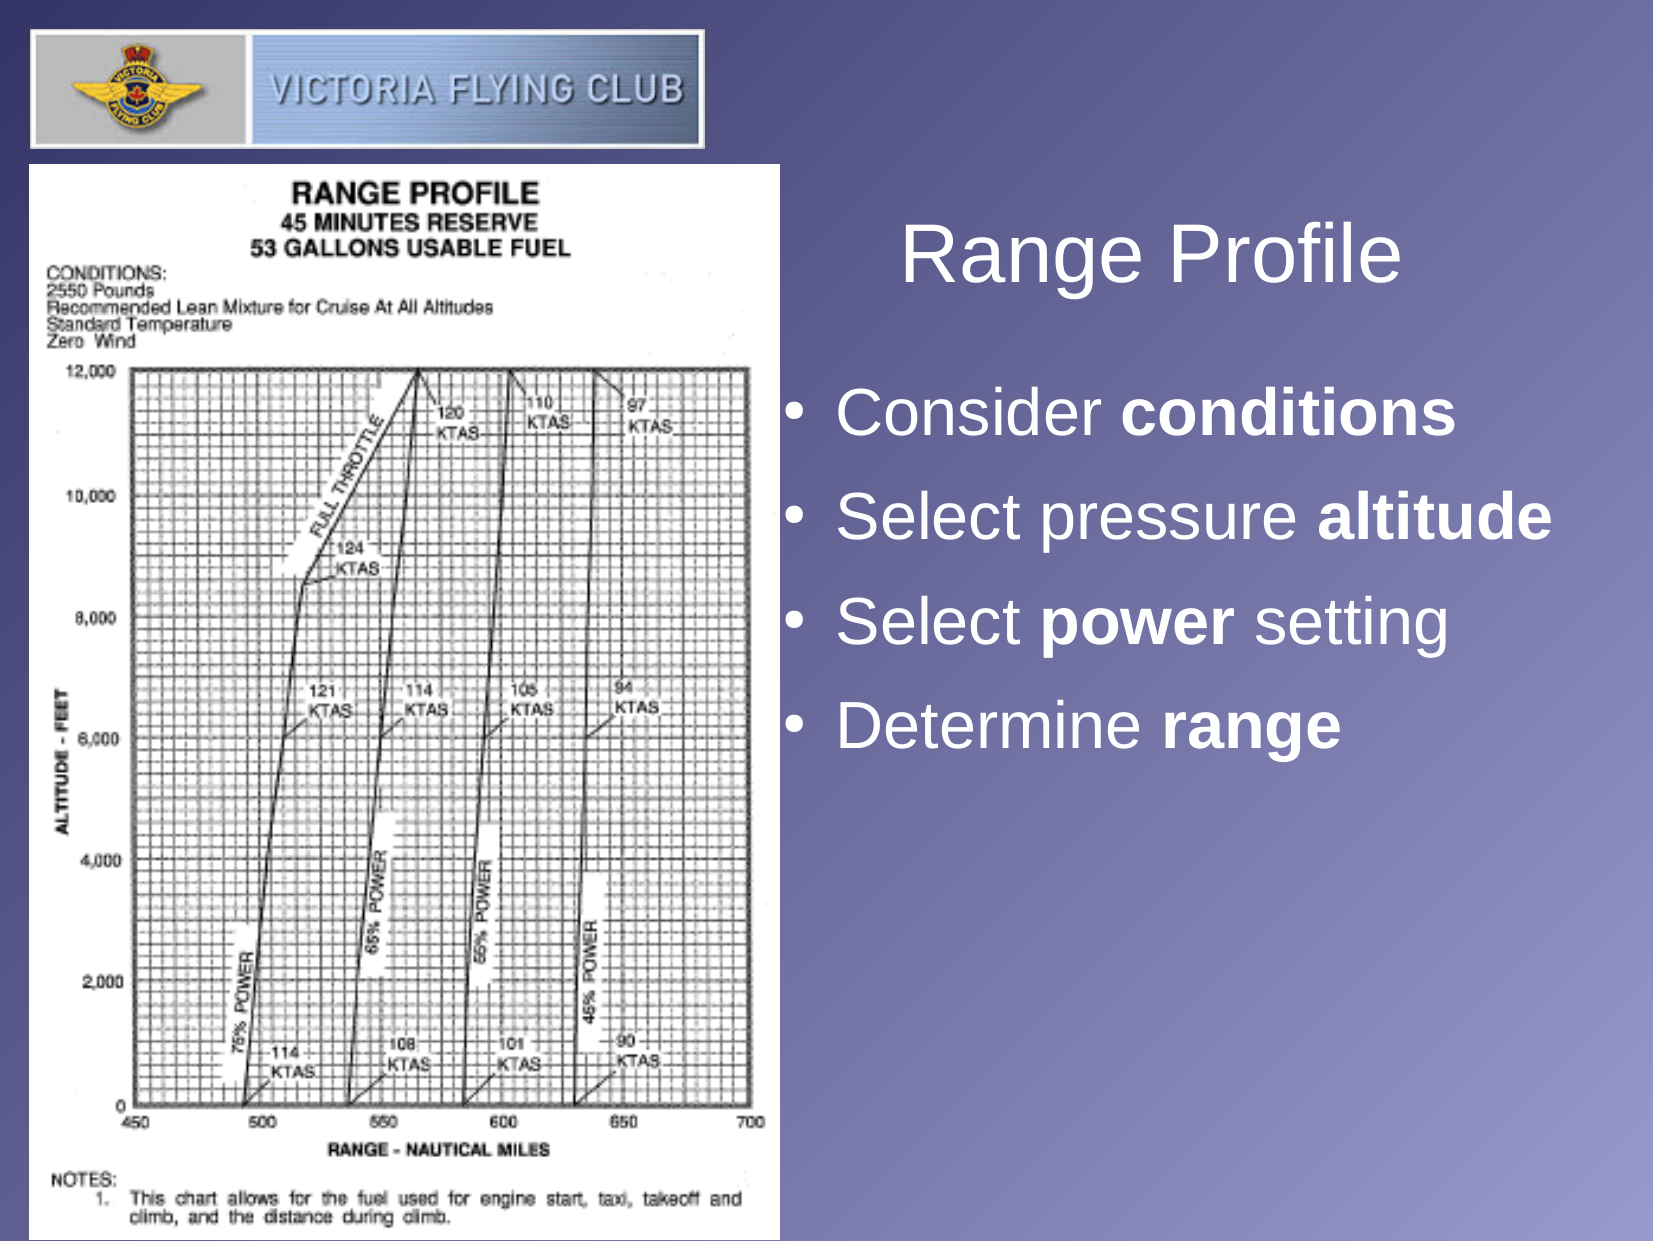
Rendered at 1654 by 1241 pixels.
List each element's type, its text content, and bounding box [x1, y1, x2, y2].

picture [29, 164, 780, 1240]
title Range Profile [82, 150, 1571, 358]
list Consider conditions Select pressure altitude Select power setting Determine range [764, 375, 1571, 1095]
picture [30, 29, 705, 149]
